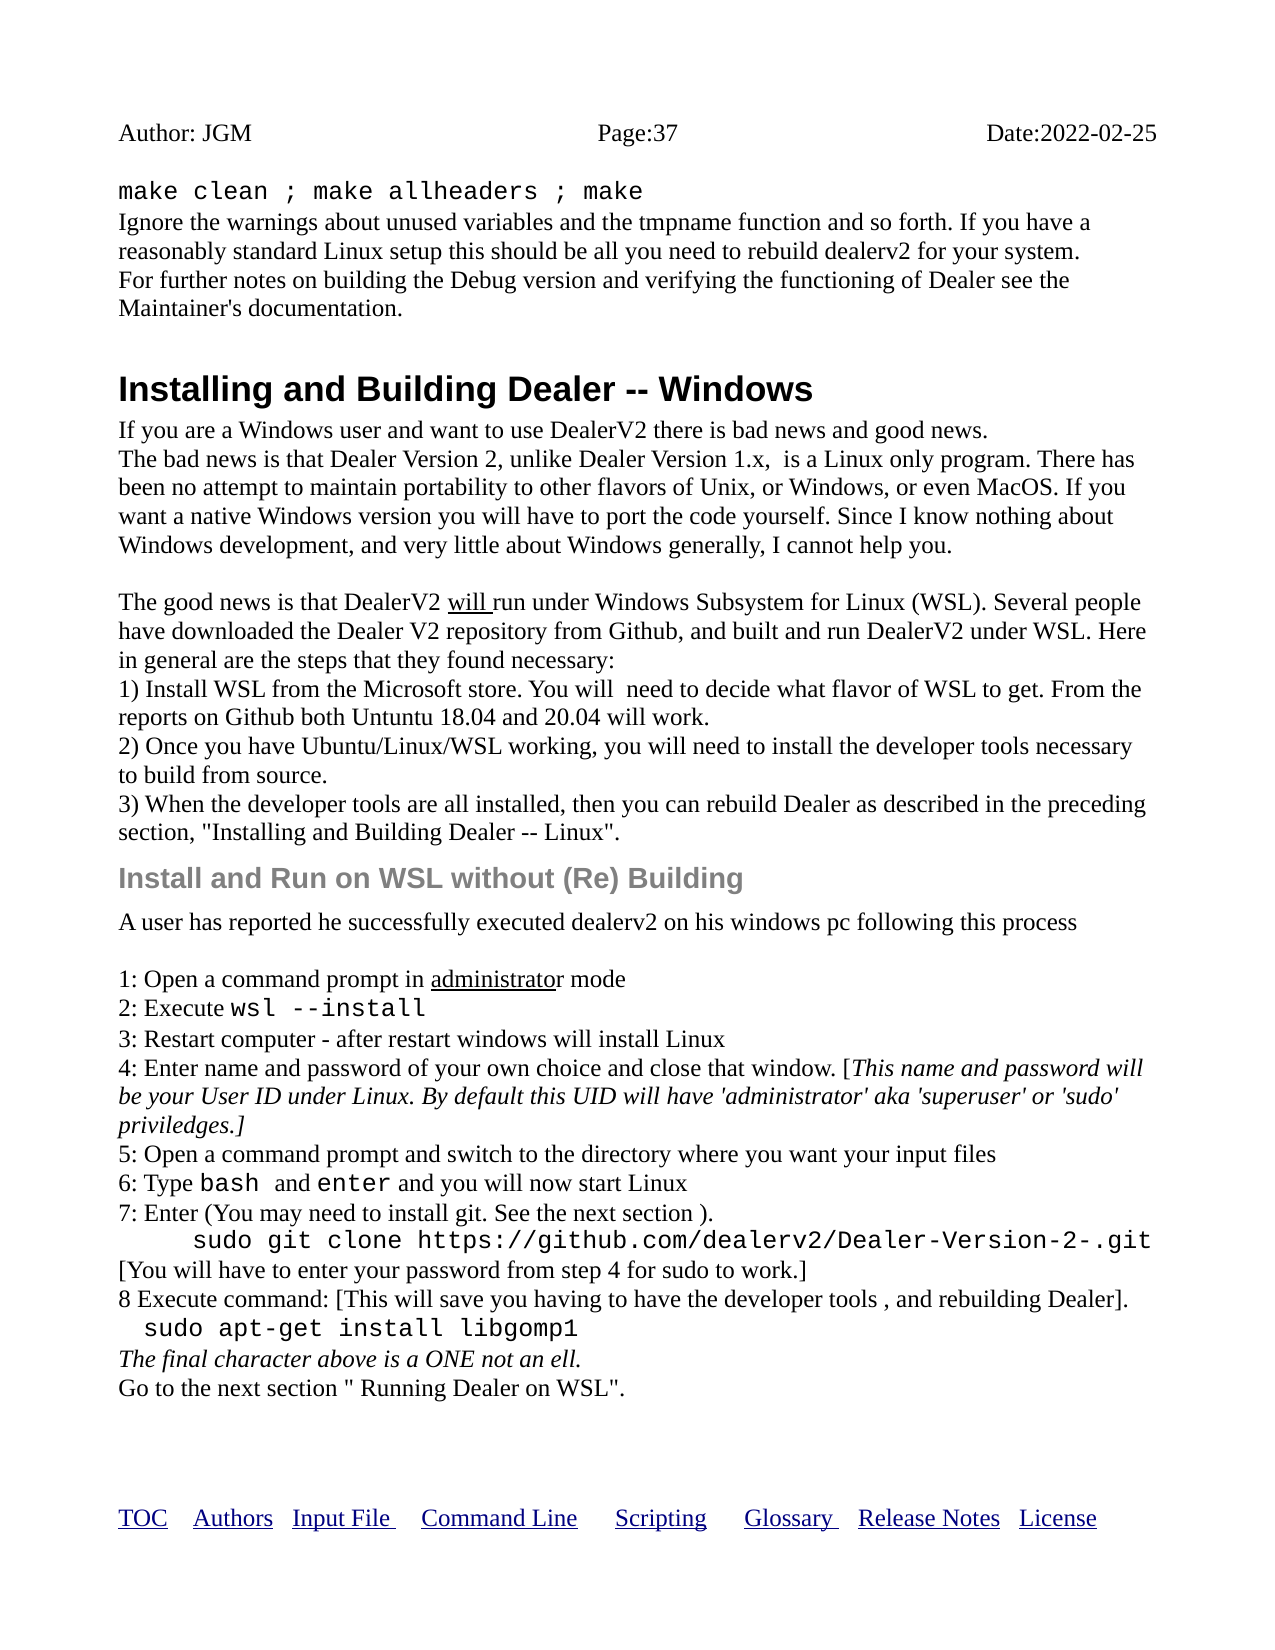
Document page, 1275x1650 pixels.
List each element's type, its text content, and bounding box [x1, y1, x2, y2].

text If you are a Windows user and want to use DealerV2 there is bad news and good news. [118, 415, 1157, 444]
text The bad news is that Dealer Version 2, unlike Dealer Version 1.x, is a Linux only program. There has been no attempt to maintain portability to other flavors of Unix, or Windows, or even MacOS. If you want a native Windows version you will have to port the code yourself. Since I know nothing about Windows development, and very little about Windows generally, I cannot help you. [118, 444, 1157, 559]
text 2: Execute wsl --install [118, 993, 1157, 1024]
text The good news is that DealerV2 will run under Windows Subsystem for Linux (WSL). Several people have downloaded the Dealer V2 repository from Github, and built and run DealerV2 under WSL. Here in general are the steps that they found necessary: [118, 587, 1157, 674]
text The final character above is a ONE not an ell. [118, 1344, 1157, 1373]
text 1: Open a command prompt in administrator mode [118, 964, 1157, 993]
subtitle Install and Run on WSL without (Re) Building [118, 861, 1157, 894]
text make clean ; make allheaders ; make [118, 176, 1157, 207]
text Go to the next section " Running Dealer on WSL". [118, 1373, 1157, 1401]
text 8 Execute command: [This will save you having to have the developer tools , and rebuilding Dealer]. [118, 1284, 1157, 1313]
text sudo apt-get install libgomp1 [118, 1313, 1157, 1344]
text sudo git clone https://github.com/dealerv2/Dealer-Version-2-.git [You will have to enter your password from step 4 for sudo to work.] [118, 1227, 1157, 1284]
text 3) When the developer tools are all installed, then you can rebuild Dealer as described in the preceding section, "Installing and Building Dealer -- Linux". [118, 789, 1157, 846]
text A user has reported he successfully executed dealerv2 on his windows pc following this process [118, 907, 1157, 936]
text 5: Open a command prompt and switch to the directory where you want your input files [118, 1139, 1157, 1168]
text 2) Once you have Ubuntu/Linux/WSL working, you will need to install the developer tools necessary to build from source. [118, 731, 1157, 789]
text 1) Install WSL from the Microsoft store. You will need to decide what flavor of WSL to get. From the reports on Github both Untuntu 18.04 and 20.04 will work. [118, 674, 1157, 731]
text 7: Enter (You may need to install git. See the next section ). [118, 1198, 1157, 1227]
text 6: Type bash and enter and you will now start Linux [118, 1168, 1157, 1198]
subtitle Installing and Building Dealer -- Windows [118, 368, 1157, 409]
text Ignore the warnings about unused variables and the tmpname function and so forth. If you have a reasonably standard Linux setup this should be all you need to rebuild dealerv2 for your system. [118, 207, 1157, 265]
text For further notes on building the Debug version and verifying the functioning of Dealer see the Maintainer's documentation. [118, 265, 1157, 322]
text 4: Enter name and password of your own choice and close that window. [This name and password will be your User ID under Linux. By default this UID will have 'administrator' aka 'superuser' or 'sudo' priviledges.] [118, 1053, 1157, 1139]
text 3: Restart computer - after restart windows will install Linux [118, 1024, 1157, 1053]
